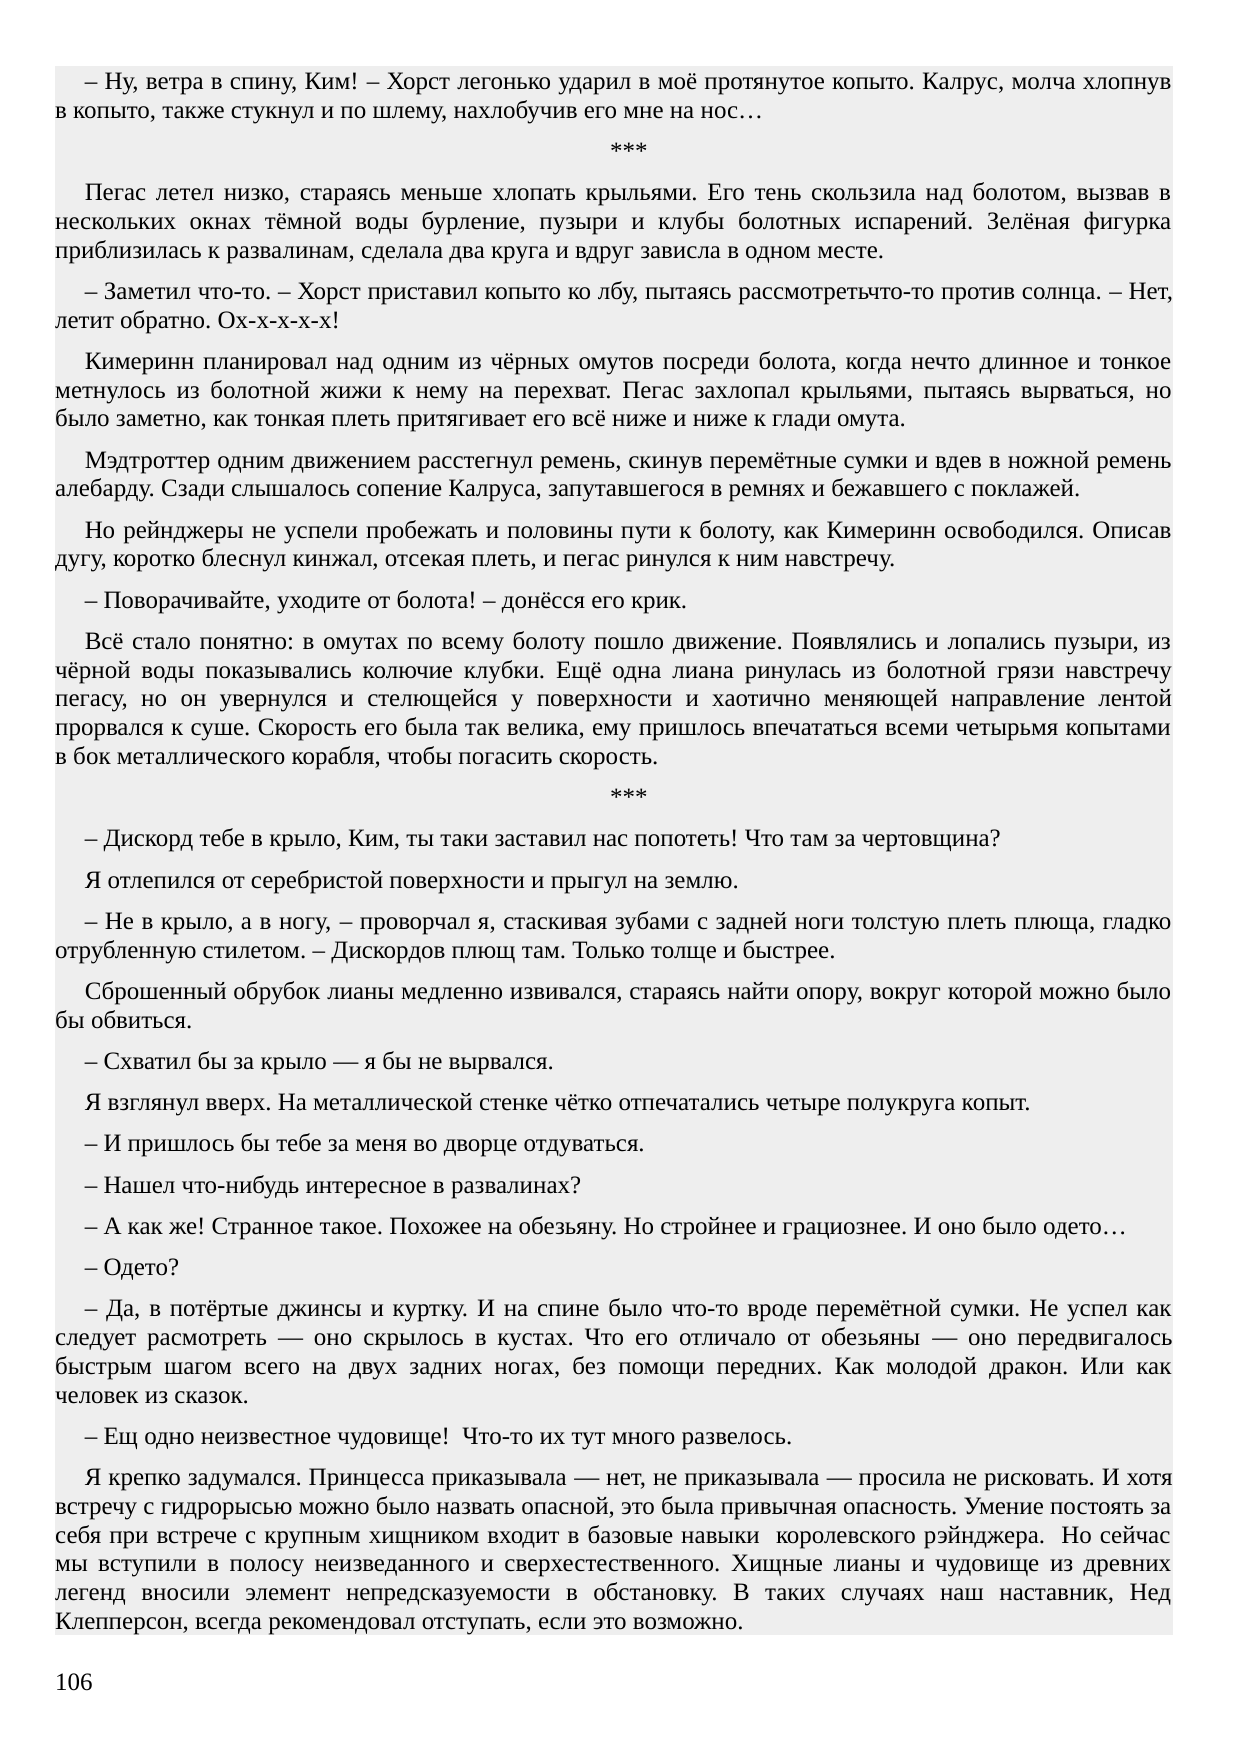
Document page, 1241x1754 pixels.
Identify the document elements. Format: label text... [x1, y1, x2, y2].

text Я отлепился от серебристой поверхности и прыгул на землю. [55, 865, 1173, 893]
text Я крепко задумался. Принцесса приказывала — нет, не приказывала — просила не рисковать. И хотя встречу с гидрорысью можно было назвать опасной, это была привычная опасность. Умение постоять за себя при встрече с крупным хищником входит в базовые навыки королевского рэйнджера. Но сейчас мы вступили в полосу неизведанного и сверхестественного. Хищные лианы и чудовище из древних легенд вносили элемент непредсказуемости в обстановку. В таких случаях наш наставник, Нед Клепперсон, всегда рекомендовал отступать, если это возможно. [55, 1462, 1173, 1635]
text Я взглянул вверх. На металлической стенке чётко отпечатались четыре полукруга копыт. [55, 1087, 1173, 1116]
text – И пришлось бы тебе за меня во дворце отдуваться. [55, 1128, 1173, 1157]
text *** [55, 136, 1173, 165]
text – Не в крыло, а в ногу, – проворчал я, стаскивая зубами с задней ноги толстую плеть плюща, гладко отрубленную стилетом. – Дискордов плющ там. Только толще и быстрее. [55, 906, 1173, 963]
text Мэдтроттер одним движением расстегнул ремень, скинув перемётные сумки и вдев в ножной ремень алебарду. Сзади слышалось сопение Калруса, запутавшегося в ремнях и бежавшего с поклажей. [55, 445, 1173, 502]
text – Да, в потёртые джинсы и куртку. И на спине было что-то вроде перемётной сумки. Не успел как следует расмотреть — оно скрылось в кустах. Что его отличало от обезьяны — оно передвигалось быстрым шагом всего на двух задних ногах, без помощи передних. Как молодой дракон. Или как человек из сказок. [55, 1293, 1173, 1408]
text Пегас летел низко, стараясь меньше хлопать крыльями. Его тень скользила над болотом, вызвав в нескольких окнах тёмной воды бурление, пузыри и клубы болотных испарений. Зелёная фигурка приблизилась к развалинам, сделала два круга и вдруг зависла в одном месте. [55, 177, 1173, 263]
text Но рейнджеры не успели пробежать и половины пути к болоту, как Кимеринн освободился. Описав дугу, коротко блеснул кинжал, отсекая плеть, и пегас ринулся к ним навстречу. [55, 515, 1173, 572]
text – Нашел что-нибудь интересное в развалинах? [55, 1170, 1173, 1198]
text Всё стало понятно: в омутах по всему болоту пошло движение. Появлялись и лопались пузыри, из чёрной воды показывались колючие клубки. Ещё одна лиана ринулась из болотной грязи навстречу пегасу, но он увернулся и стелющейся у поверхности и хаотично меняющей направление лентой прорвался к суше. Скорость его была так велика, ему пришлось впечататься всеми четырьмя копытами в бок металлического корабля, чтобы погасить скорость. [55, 626, 1173, 770]
text – Поворачивайте, уходите от болота! – донёсся его крик. [55, 585, 1173, 613]
text – Схватил бы за крыло — я бы не вырвался. [55, 1046, 1173, 1075]
text – Заметил что-то. – Хорст приставил копыто ко лбу, пытаясь рассмотретьчто-то против солнца. – Нет, летит обратно. Ох-х-х-х-х! [55, 276, 1173, 333]
text – А как же! Странное такое. Похожее на обезьяну. Но стройнее и грациознее. И оно было одето… [55, 1211, 1173, 1240]
text – Ну, ветра в спину, Ким! – Хорст легонько ударил в моё протянутое копыто. Калрус, молча хлопнув в копыто, также стукнул и по шлему, нахлобучив его мне на нос… [55, 66, 1173, 123]
text Кимеринн планировал над одним из чёрных омутов посреди болота, когда нечто длинное и тонкое метнулось из болотной жижи к нему на перехват. Пегас захлопал крыльями, пытаясь вырваться, но было заметно, как тонкая плеть притягивает его всё ниже и ниже к глади омута. [55, 346, 1173, 432]
text *** [55, 782, 1173, 811]
text – Одето? [55, 1252, 1173, 1281]
text – Дискорд тебе в крыло, Ким, ты таки заставил нас попотеть! Что там за чертовщина? [55, 823, 1173, 852]
text Сброшенный обрубок лианы медленно извивался, стараясь найти опору, вокруг которой можно было бы обвиться. [55, 976, 1173, 1033]
text – Ещ одно неизвестное чудовище! Что-то их тут много развелось. [55, 1421, 1173, 1450]
